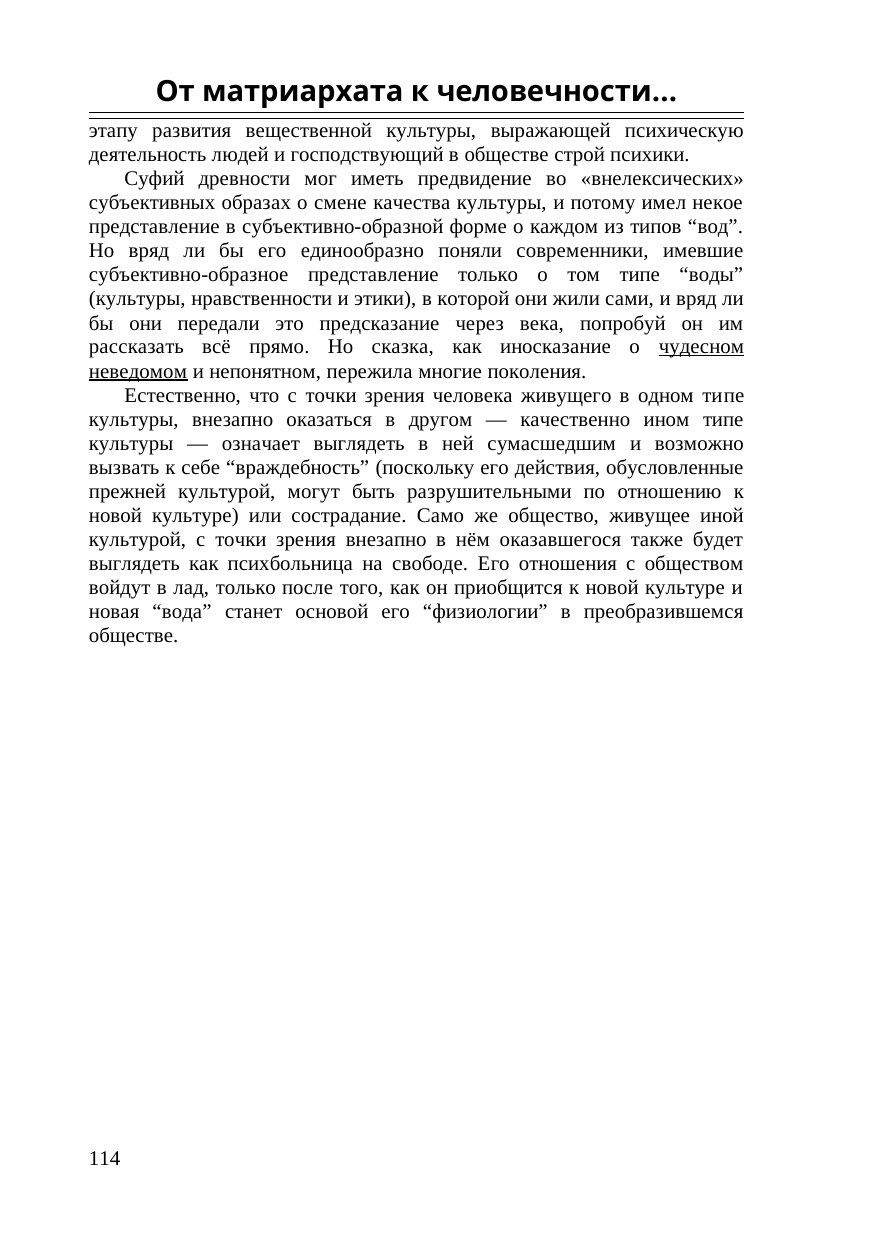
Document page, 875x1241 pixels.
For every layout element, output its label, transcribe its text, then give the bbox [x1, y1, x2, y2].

text этапу развития вещественной культуры, выражающей психическую деятельность людей и господствующий в обществе строй психики. [89, 119, 744, 166]
text Суфий древности мог иметь предвидение во «внелексических» субъективных образах о смене качества культуры, и потому имел некое представление в субъективно-образной форме о каждом из типов “вод”. Но вряд ли бы его единообразно поняли современники, имевшие субъективно-образное представление только о том типе “воды” (культуры, нравственности и этики), в которой они жили сами, и вряд ли бы они передали это предсказание через века, попробуй он им рассказать всё прямо. Но сказка, как иносказание о чудесном неведомом и непонятном, пережила многие поколения. [89, 166, 744, 382]
text Естественно, что с точки зрения человека живущего в одном ти­пе культуры, внезапно оказаться в другом — качественно ином типе культуры — означает выглядеть в ней сумасшедшим и возможно вызвать к себе “враждебность” (поскольку его действия, обусловленные прежней культурой, могут быть разрушительными по отношению к новой культуре) или сострадание. Само же общество, живущее иной культурой, с точки зрения внезапно в нём оказавшегося также будет выглядеть как психбольница на свободе. Его отношения с обществом войдут в лад, только после того, как он приобщится к новой культуре и новая “вода” станет основой его “физиологии” в преобразившемся обществе. [89, 382, 744, 647]
